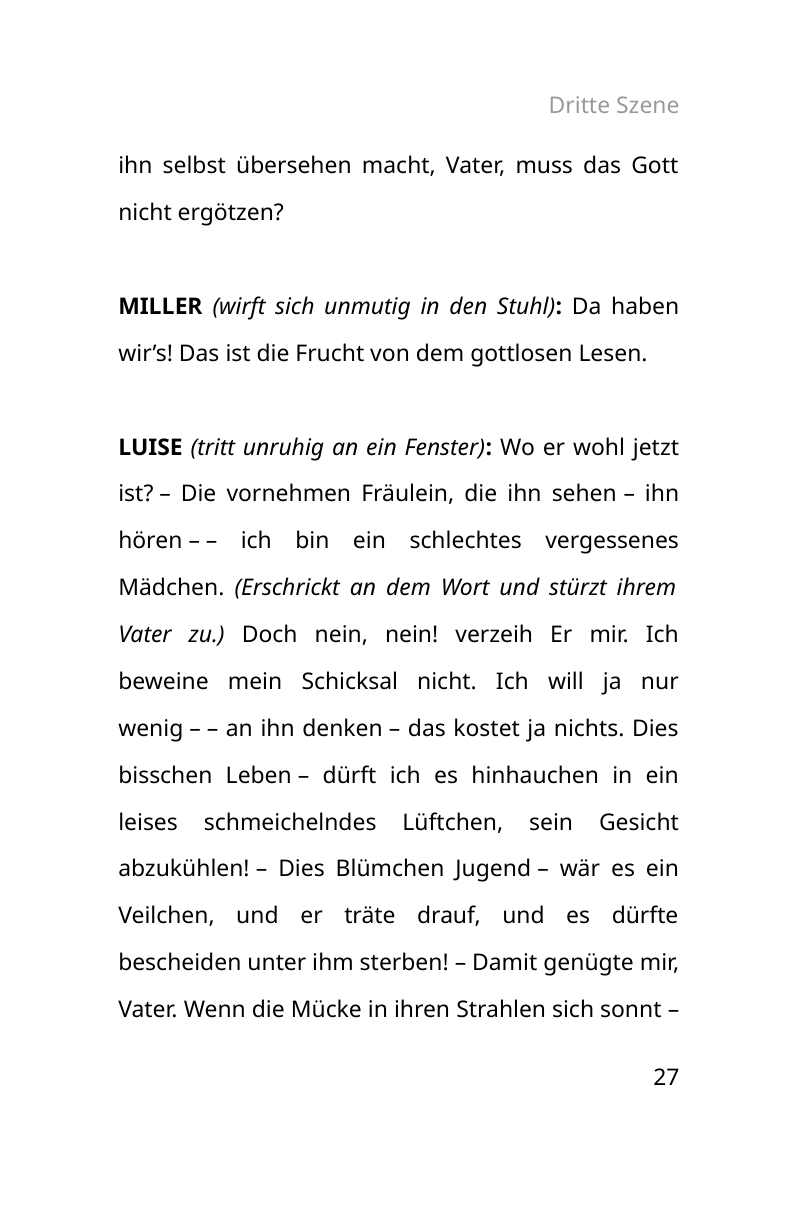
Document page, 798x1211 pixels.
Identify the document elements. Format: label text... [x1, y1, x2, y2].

text LUISE (tritt unruhig an ein Fenster): Wo er wohl jetzt ist? – Die vornehmen Fräulein, die ihn sehen – ihn hören – – ich bin ein schlechtes vergessenes Mädchen. (Erschrickt an dem Wort und stürzt ihrem Vater zu.) Doch nein, nein! verzeih Er mir. Ich beweine mein Schicksal nicht. Ich will ja nur wenig – – an ihn denken – das kostet ja nichts. Dies bisschen Leben – dürft ich es hinhauchen in ein leises schmeichelndes Lüftchen, sein Gesicht abzukühlen! – Dies Blümchen Jugend – wär es ein Veilchen, und er träte drauf, und es dürfte bescheiden unter ihm sterben! – Damit genügte mir, Vater. Wenn die Mücke in ihren Strahlen sich sonnt – [118, 395, 679, 1024]
text MILLER (wirft sich unmutig in den Stuhl): Da haben wir’s! Das ist die Frucht von dem gottlosen Lesen. [118, 255, 679, 368]
text ihn selbst übersehen macht, Vater, muss das Gott nicht ergötzen? [118, 149, 679, 227]
